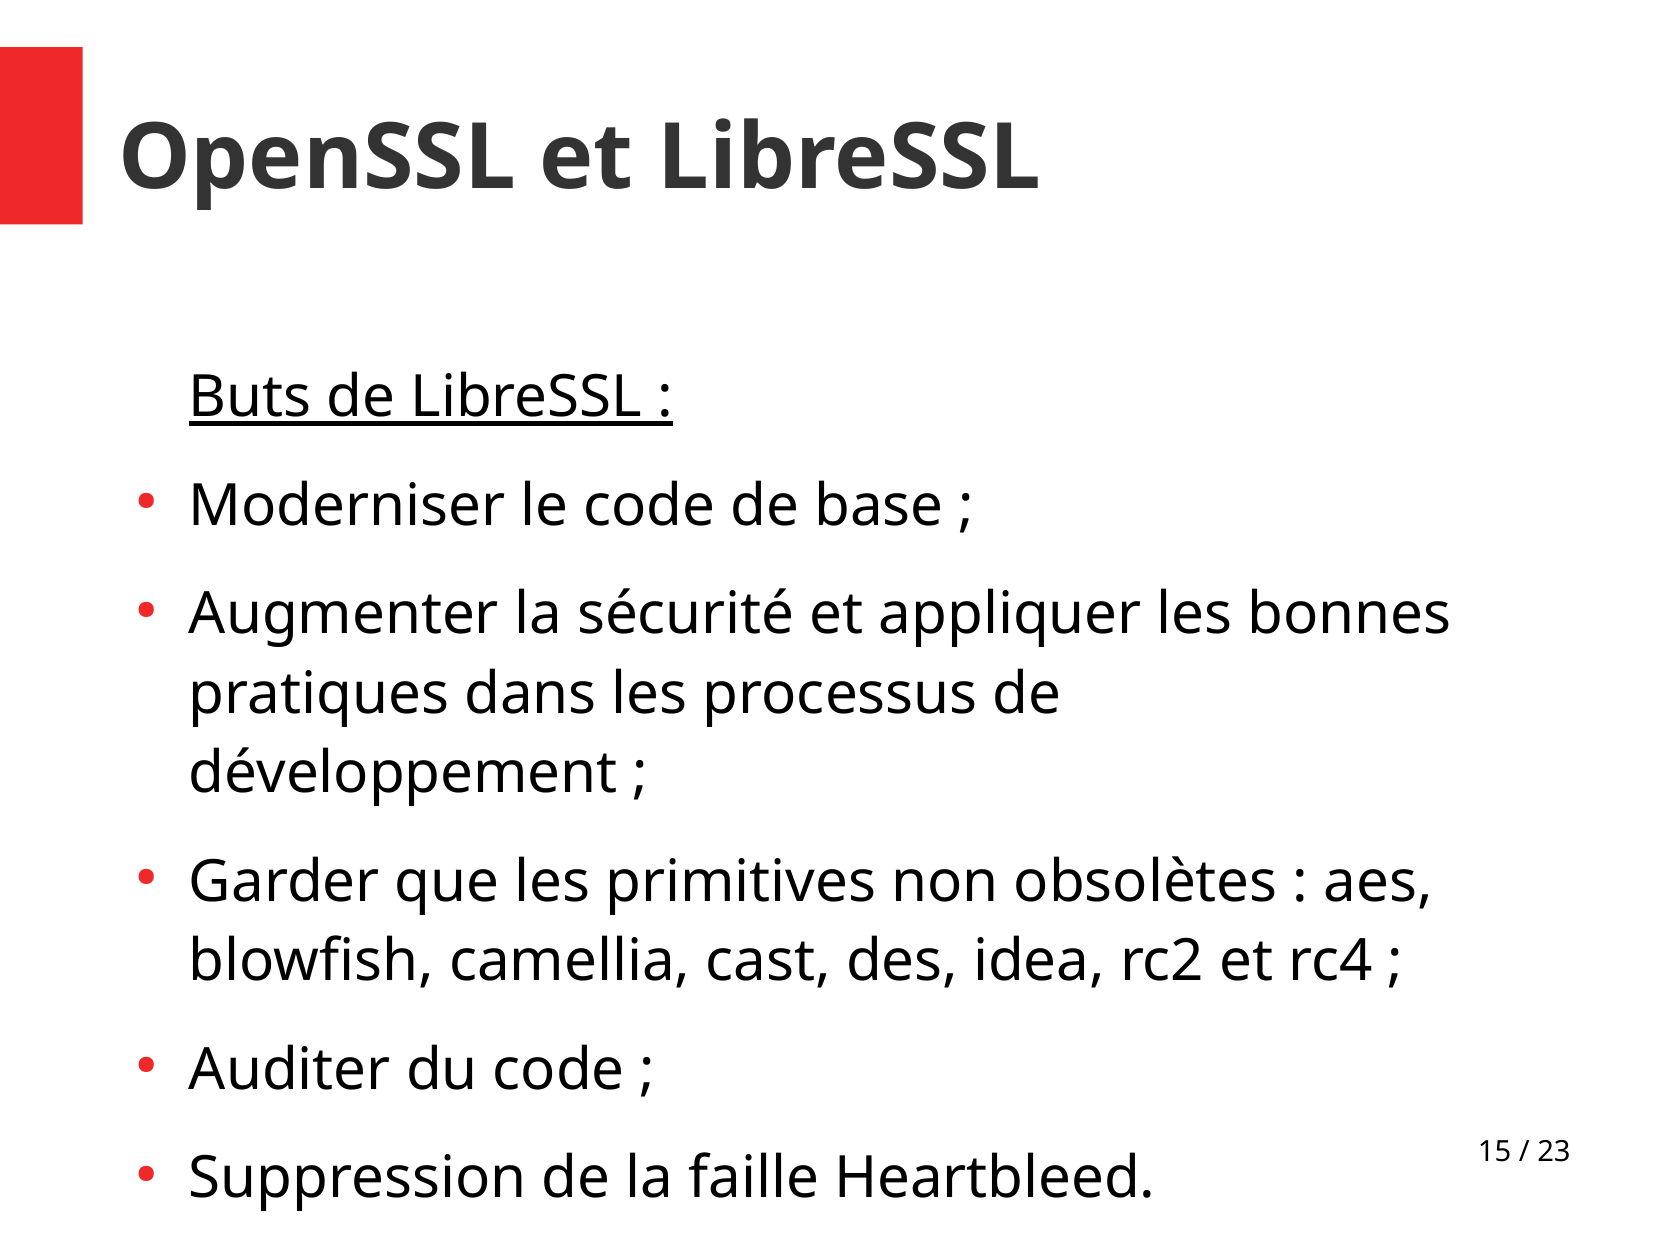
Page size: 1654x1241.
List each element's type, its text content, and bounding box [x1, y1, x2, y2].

list Buts de LibreSSL : Moderniser le code de base ; Augmenter la sécurité et appliquer les bonnes pratiques dans les processus de développement ; Garder que les primitives non obsolètes : aes, blowfish, camellia, cast, des, idea, rc2 et rc4 ; Auditer du code ; Suppression de la faille Heartbleed. [118, 354, 1536, 1074]
title OpenSSL et LibreSSL [118, 49, 1571, 257]
